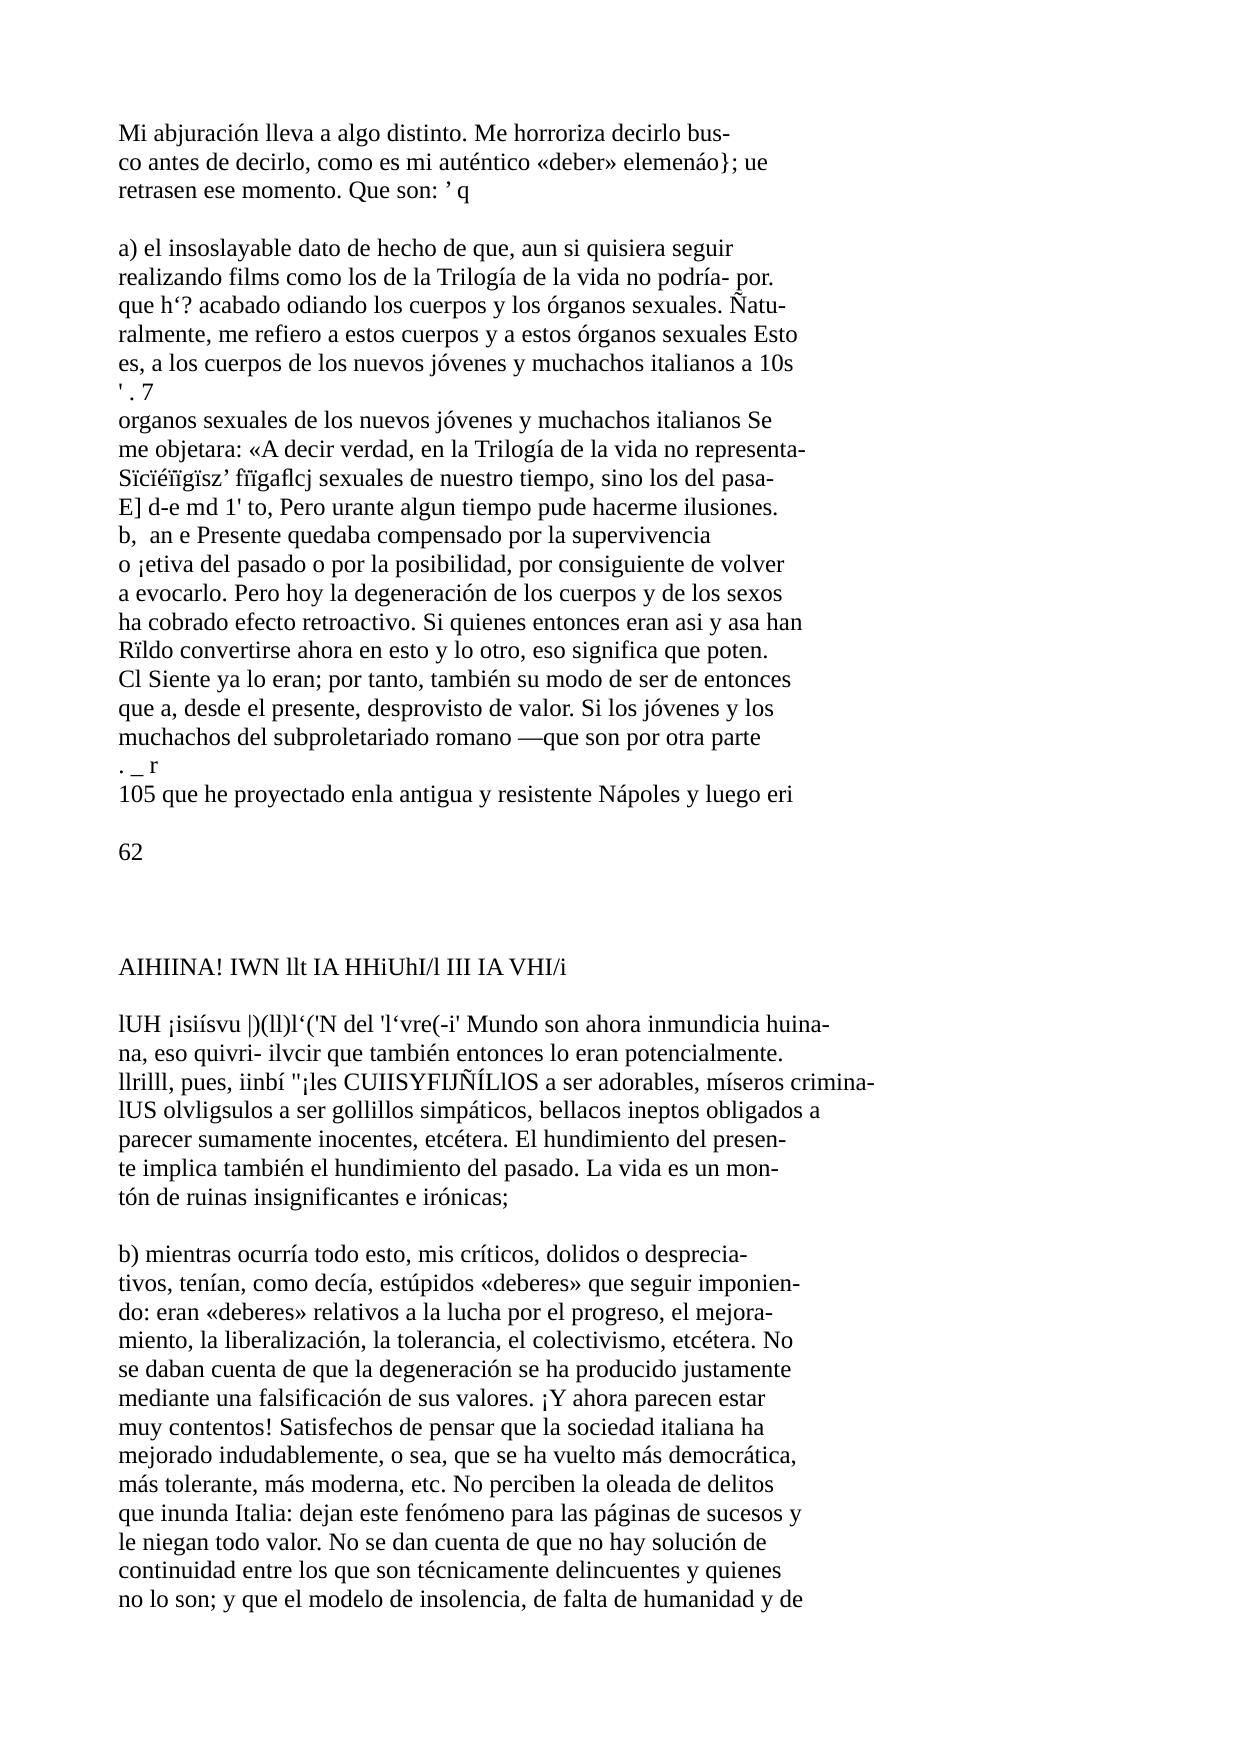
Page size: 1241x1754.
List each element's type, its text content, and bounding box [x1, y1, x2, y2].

text ' . 7 [118, 377, 1122, 406]
text mejorado indudablemente, o sea, que se ha vuelto más democrática, [118, 1441, 1122, 1469]
text lUH ¡isiísvu |)(ll)l‘('N del 'l‘vre(-i' Mundo son ahora inmundicia huina- [118, 1009, 1122, 1038]
text retrasen ese momento. Que son: ’ q [118, 176, 1122, 204]
text se daban cuenta de que la degeneración se ha producido justamente [118, 1354, 1122, 1383]
text te implica también el hundimiento del pasado. La vida es un mon- [118, 1153, 1122, 1182]
text más tolerante, más moderna, etc. No perciben la oleada de delitos [118, 1469, 1122, 1498]
text llrilll, pues, iinbí "¡les CUIISYFIJÑÍLlOS a ser adorables, míseros crimina- [118, 1067, 1122, 1096]
text que h‘? acabado odiando los cuerpos y los órganos sexuales. Ñatu- [118, 291, 1122, 319]
text Cl Siente ya lo eran; por tanto, también su modo de ser de entonces [118, 664, 1122, 693]
text ralmente, me refiero a estos cuerpos y a estos órganos sexuales Esto [118, 319, 1122, 348]
text a evocarlo. Pero hoy la degeneración de los cuerpos y de los sexos [118, 578, 1122, 607]
text tón de ruinas insignificantes e irónicas; [118, 1182, 1122, 1211]
text le niegan todo valor. No se dan cuenta de que no hay solución de [118, 1527, 1122, 1556]
text na, eso quivri- ilvcir que también entonces lo eran potencialmente. [118, 1038, 1122, 1067]
text Rïldo convertirse ahora en esto y lo otro, eso significa que poten. [118, 636, 1122, 664]
text es, a los cuerpos de los nuevos jóvenes y muchachos italianos a 10s [118, 348, 1122, 377]
text b) mientras ocurría todo esto, mis críticos, dolidos o desprecia- [118, 1239, 1122, 1268]
text a) el insoslayable dato de hecho de que, aun si quisiera seguir [118, 233, 1122, 262]
text mediante una falsificación de sus valores. ¡Y ahora parecen estar [118, 1383, 1122, 1412]
text ha cobrado efecto retroactivo. Si quienes entonces eran asi y asa han [118, 607, 1122, 636]
text lUS olvligsulos a ser gollillos simpáticos, bellacos ineptos obligados a [118, 1096, 1122, 1124]
text muy contentos! Satisfechos de pensar que la sociedad italiana ha [118, 1412, 1122, 1441]
text continuidad entre los que son técnicamente delincuentes y quienes [118, 1556, 1122, 1584]
text me objetara: «A decir verdad, en la Trilogía de la vida no representa- [118, 434, 1122, 463]
text que a, desde el presente, desprovisto de valor. Si los jóvenes y los [118, 693, 1122, 722]
text no lo son; y que el modelo de insolencia, de falta de humanidad y de [118, 1584, 1122, 1613]
text muchachos del subproletariado romano —que son por otra parte [118, 722, 1122, 751]
text parecer sumamente inocentes, etcétera. El hundimiento del presen- [118, 1124, 1122, 1153]
text Sïcïéïïgïsz’ fïïgaﬂcj sexuales de nuestro tiempo, sino los del pasa- [118, 463, 1122, 492]
text organos sexuales de los nuevos jóvenes y muchachos italianos Se [118, 406, 1122, 434]
text 105 que he proyectado enla antigua y resistente Nápoles y luego eri [118, 779, 1122, 808]
text tivos, tenían, como decía, estúpidos «deberes» que seguir imponien- [118, 1268, 1122, 1297]
text Mi abjuración lleva a algo distinto. Me horroriza decirlo bus- [118, 118, 1122, 147]
text do: eran «deberes» relativos a la lucha por el progreso, el mejora- [118, 1297, 1122, 1326]
text E] d-e md 1' to, Pero urante algun tiempo pude hacerme ilusiones. [118, 492, 1122, 521]
text 62 [118, 837, 1122, 866]
text b, an e Presente quedaba compensado por la supervivencia [118, 521, 1122, 549]
text miento, la liberalización, la tolerancia, el colectivismo, etcétera. No [118, 1326, 1122, 1354]
text realizando films como los de la Trilogía de la vida no podría- por. [118, 262, 1122, 291]
text AIHIINA! IWN llt IA HHiUhI/l III IA VHI/i [118, 952, 1122, 981]
text que inunda Italia: dejan este fenómeno para las páginas de sucesos y [118, 1498, 1122, 1527]
text o ¡etiva del pasado o por la posibilidad, por consiguiente de volver [118, 549, 1122, 578]
text . _ r [118, 751, 1122, 779]
text co antes de decirlo, como es mi auténtico «deber» elemenáo}; ue [118, 147, 1122, 176]
